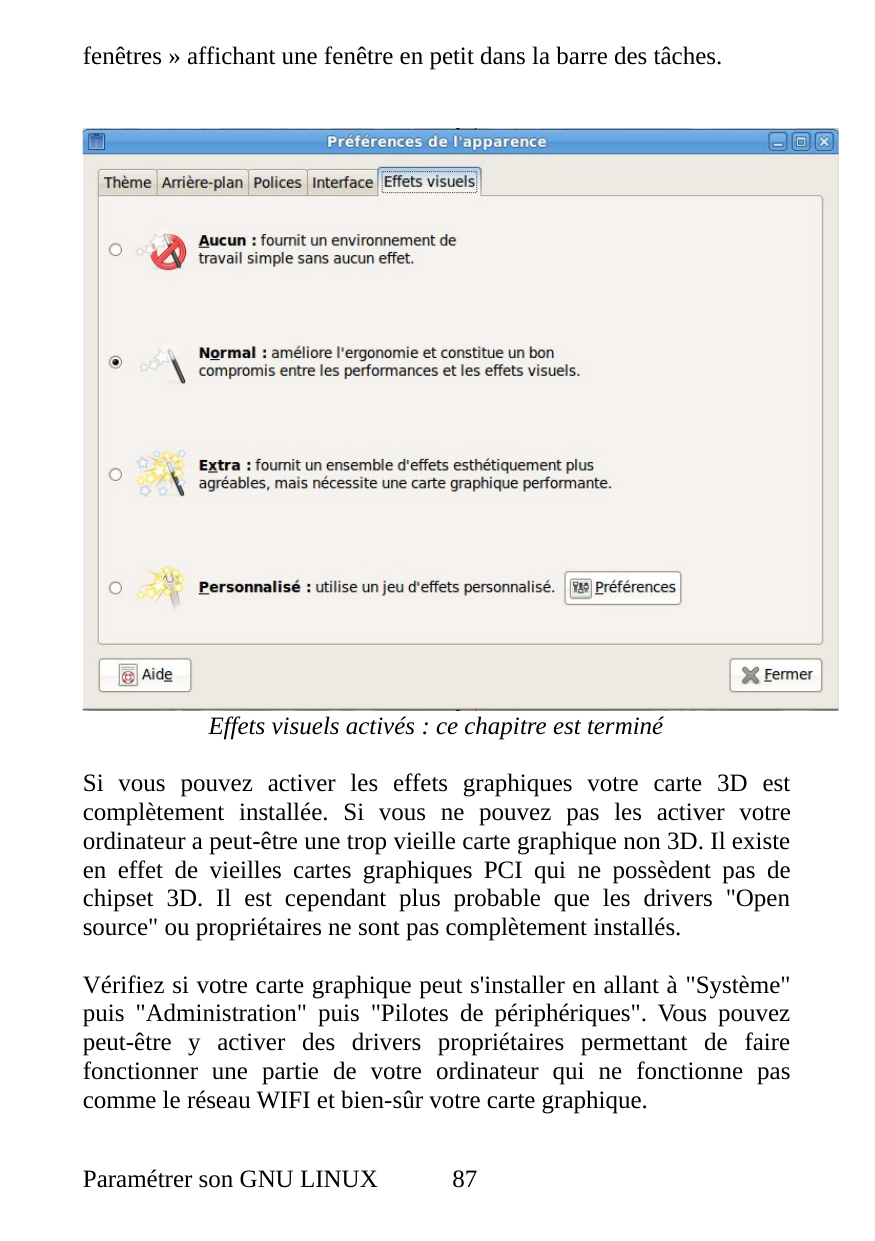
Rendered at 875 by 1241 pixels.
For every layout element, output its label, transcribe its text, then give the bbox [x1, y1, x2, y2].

text Effets visuels activés : ce chapitre est terminé [83, 711, 791, 740]
text fenêtres » affichant une fenêtre en petit dans la barre des tâches. [83, 41, 791, 70]
picture [82, 128, 839, 711]
text Si vous pouvez activer les effets graphiques votre carte 3D est complètement installée. Si vous ne pouvez pas les activer votre ordinateur a peut-être une trop vieille carte graphique non 3D. Il existe en effet de vieilles cartes graphiques PCI qui ne possèdent pas de chipset 3D. Il est cependant plus probable que les drivers "Open source" ou propriétaires ne sont pas complètement installés. [83, 768, 791, 941]
text Vérifiez si votre carte graphique peut s'installer en allant à "Système" puis "Administration" puis "Pilotes de périphériques". Vous pouvez peut-être y activer des drivers propriétaires permettant de faire fonctionner une partie de votre ordinateur qui ne fonctionne pas comme le réseau WIFI et bien-sûr votre carte graphique. [83, 970, 791, 1113]
